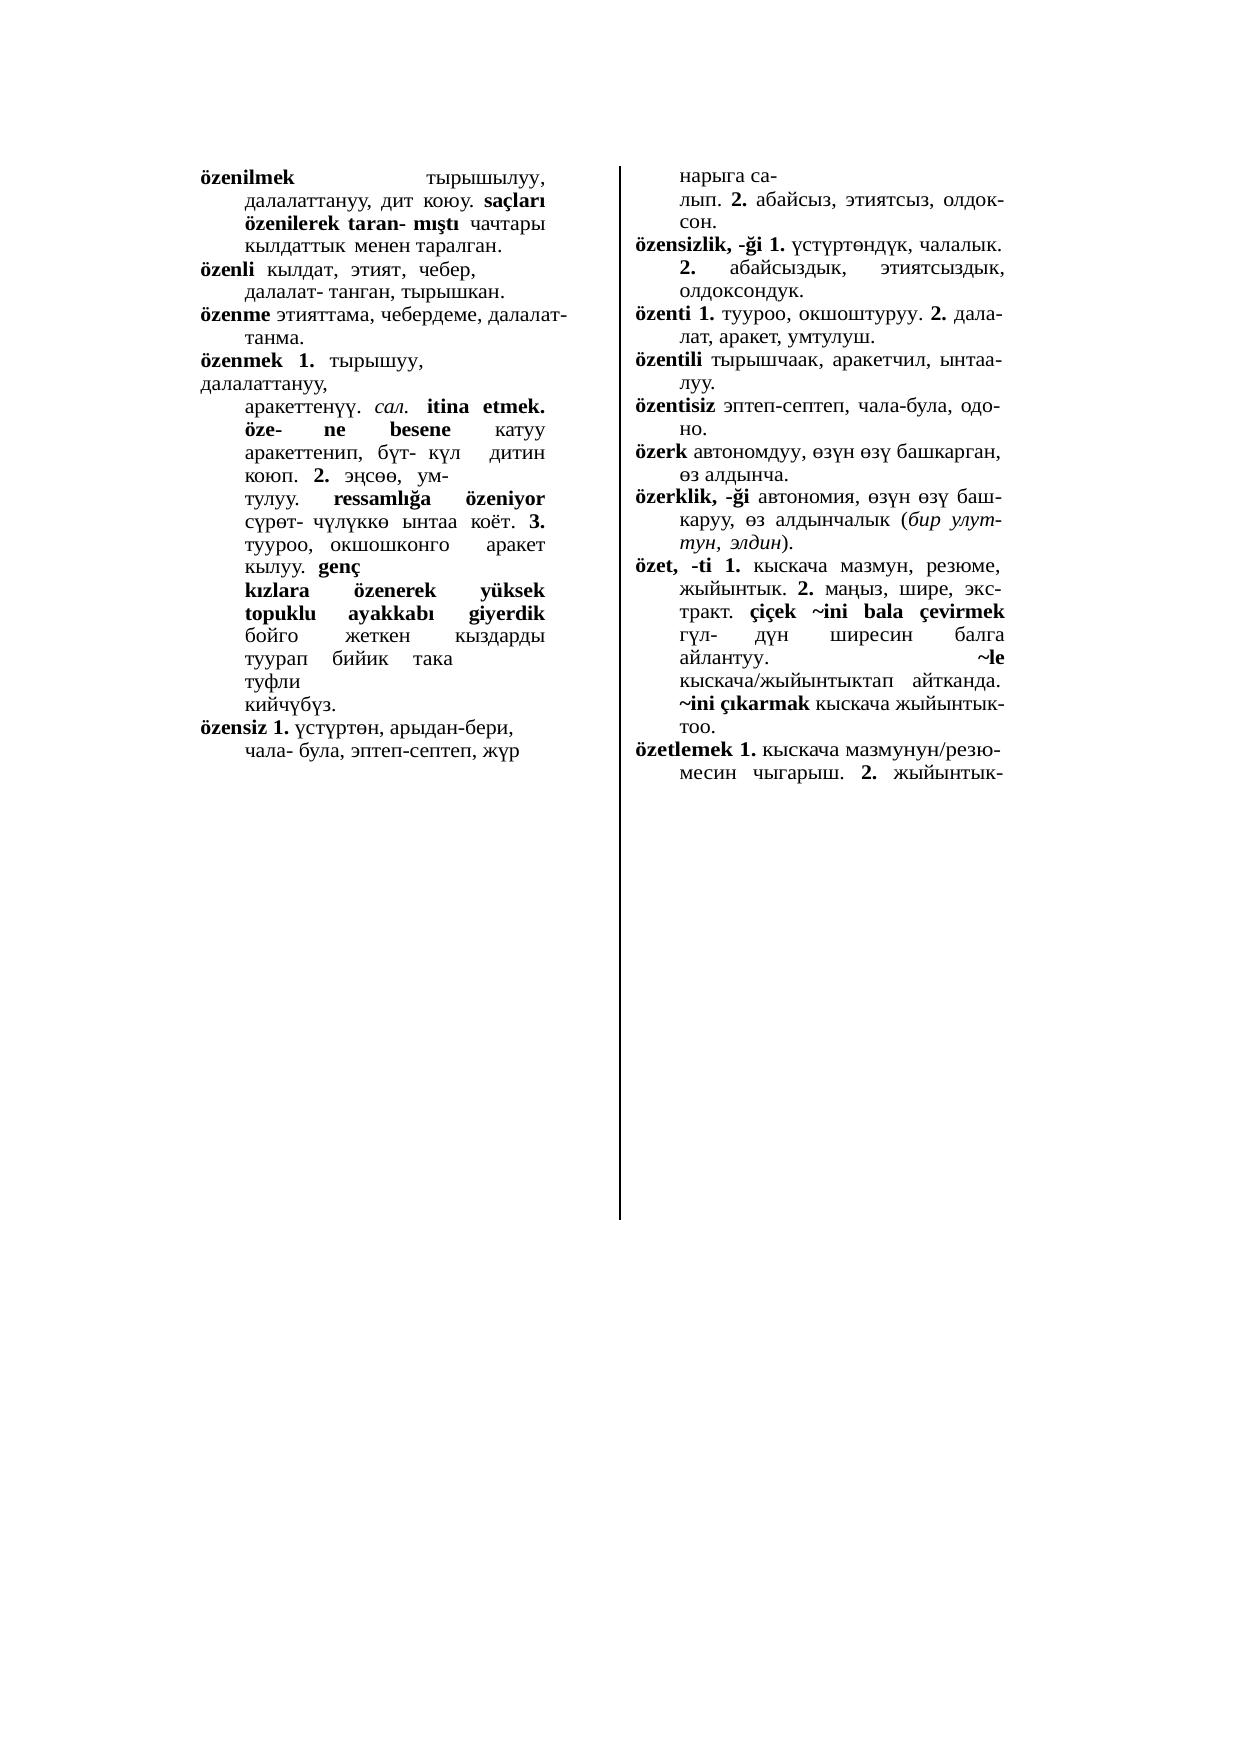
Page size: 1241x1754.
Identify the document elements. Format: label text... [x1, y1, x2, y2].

text özetlemek 1. кыскача мазмунун/резю- [635, 738, 1065, 761]
text özenti 1. тууроо, окшоштуруу. 2. дала- [635, 302, 1065, 325]
text ~ini çıkarmak кыскача жыйынтык- тоо. [679, 692, 1005, 738]
text özerklik, -ği автономия, өзүн өзү баш- каруу, өз алдынчалык (бир улут- [635, 486, 1059, 531]
text özenli кылдат, этият, чебер, далалат- танган, тырышкан. [200, 258, 545, 303]
text özensiz 1. үстүртөн, арыдан-бери, чала- була, эптеп-септеп, жүр [200, 716, 545, 762]
text kızlara özenerek yüksek topuklu ayakkabı giyerdik бойго жеткен кыздарды туурап бийик така [244, 579, 545, 670]
text özerk автономдуу, өзүн өзү башкарган, [635, 440, 1054, 463]
text аракеттенүү. сал. itina etmek. öze- ne besene катуу аракеттенип, бүт- күл дитин коюп. 2. эңсөө, ум- [244, 395, 545, 487]
text тракт. çiçek ~ini bala çevirmek гүл- дүн ширесин балга айлантуу. ~le кыскача/жыйынтыктап айтканда. [679, 600, 1005, 692]
text лып. 2. абайсыз, этиятсыз, олдок- сон. [679, 188, 1004, 233]
text özenme этияттама, чебердеме, далалат- танма. [200, 303, 578, 349]
text лат, аракет, умтулуш. [679, 325, 881, 348]
text özentisiz эптеп-септеп, чала-була, одо- но. [635, 394, 1004, 440]
text тулуу. ressamlığa özeniyor сүрөт- чүлүккө ынтаа коёт. 3. тууроо, окшошконго аракет кылуу. genç [244, 487, 545, 578]
text өз алдынча. [679, 463, 789, 486]
text özensizlik, -ği 1. үстүртөндүк, чалалык. [635, 233, 1065, 256]
text özentili тырышчаак, аракетчил, ынтаа- луу. [635, 348, 1036, 394]
text туфли кийчүбүз. [244, 670, 378, 716]
text özenmek 1. тырышуу, далалаттануу, [200, 349, 545, 395]
text 2. абайсыздык, этиятсыздык, олдоксондук. [679, 256, 1005, 302]
text нарыга са- [635, 164, 1004, 187]
text özenilmek тырышылуу, далалаттануу, дит коюу. saçları özenilerek taran- mıştı чачтары кылдаттык менен таралган. [200, 164, 545, 257]
text тун, элдин). [679, 531, 795, 554]
text месин чыгарыш. 2. жыйынтык- [679, 761, 1005, 784]
text özet, -ti 1. кыскача мазмун, резюме, жыйынтык. 2. маңыз, шире, экс- [635, 554, 1037, 600]
